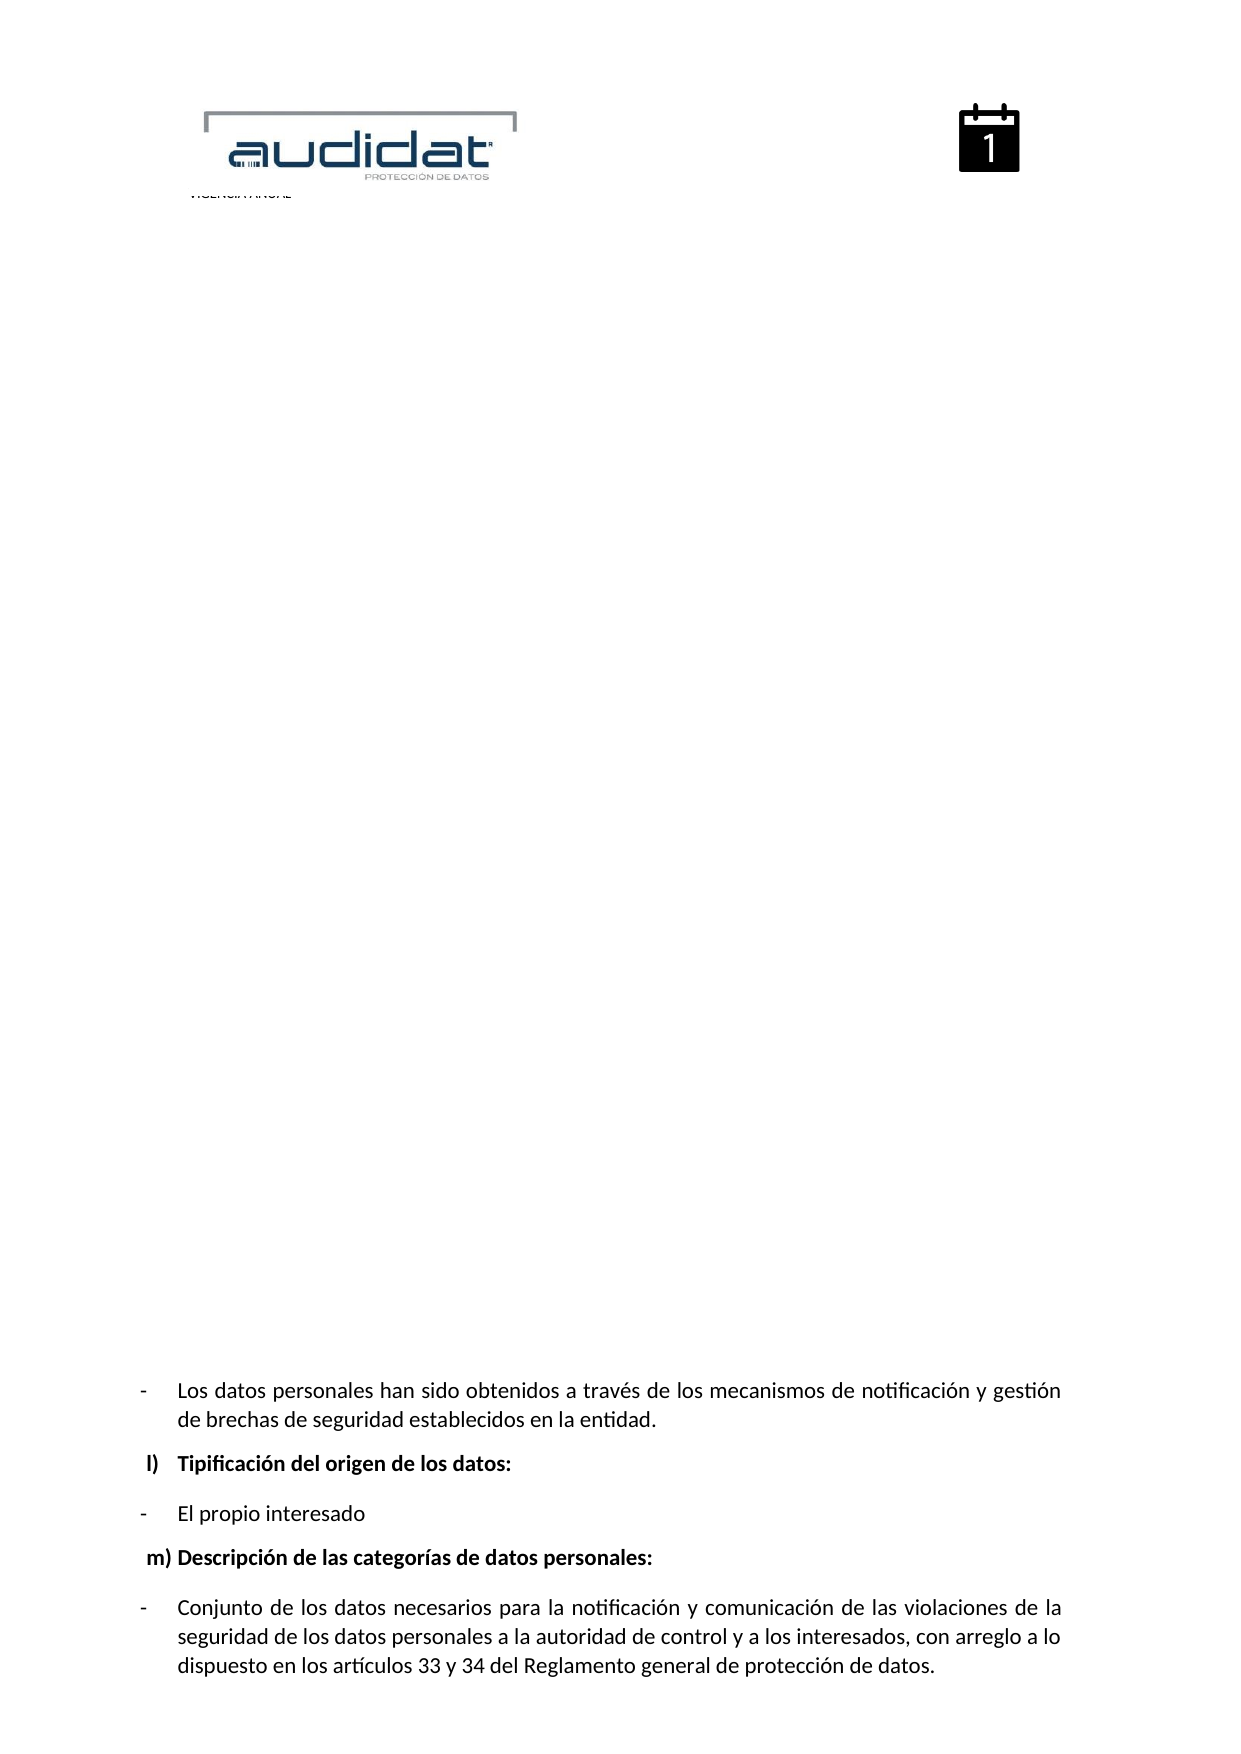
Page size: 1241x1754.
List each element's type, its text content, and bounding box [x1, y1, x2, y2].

list Los datos personales han sido obtenidos a través de los mecanismos de notificación y gestión de brechas de seguridad establecidos en la entidad. [140, 1376, 1064, 1433]
list Descripción de las categorías de datos personales: [146, 1543, 1064, 1571]
list El propio interesado [140, 1499, 1064, 1527]
list Tipificación del origen de los datos: [146, 1449, 1064, 1477]
list Conjunto de los datos necesarios para la notificación y comunicación de las violaciones de la seguridad de los datos personales a la autoridad de control y a los interesados, con arreglo a lo dispuesto en los artículos 33 y 34 del Reglamento general de protección de datos. [140, 1593, 1064, 1679]
